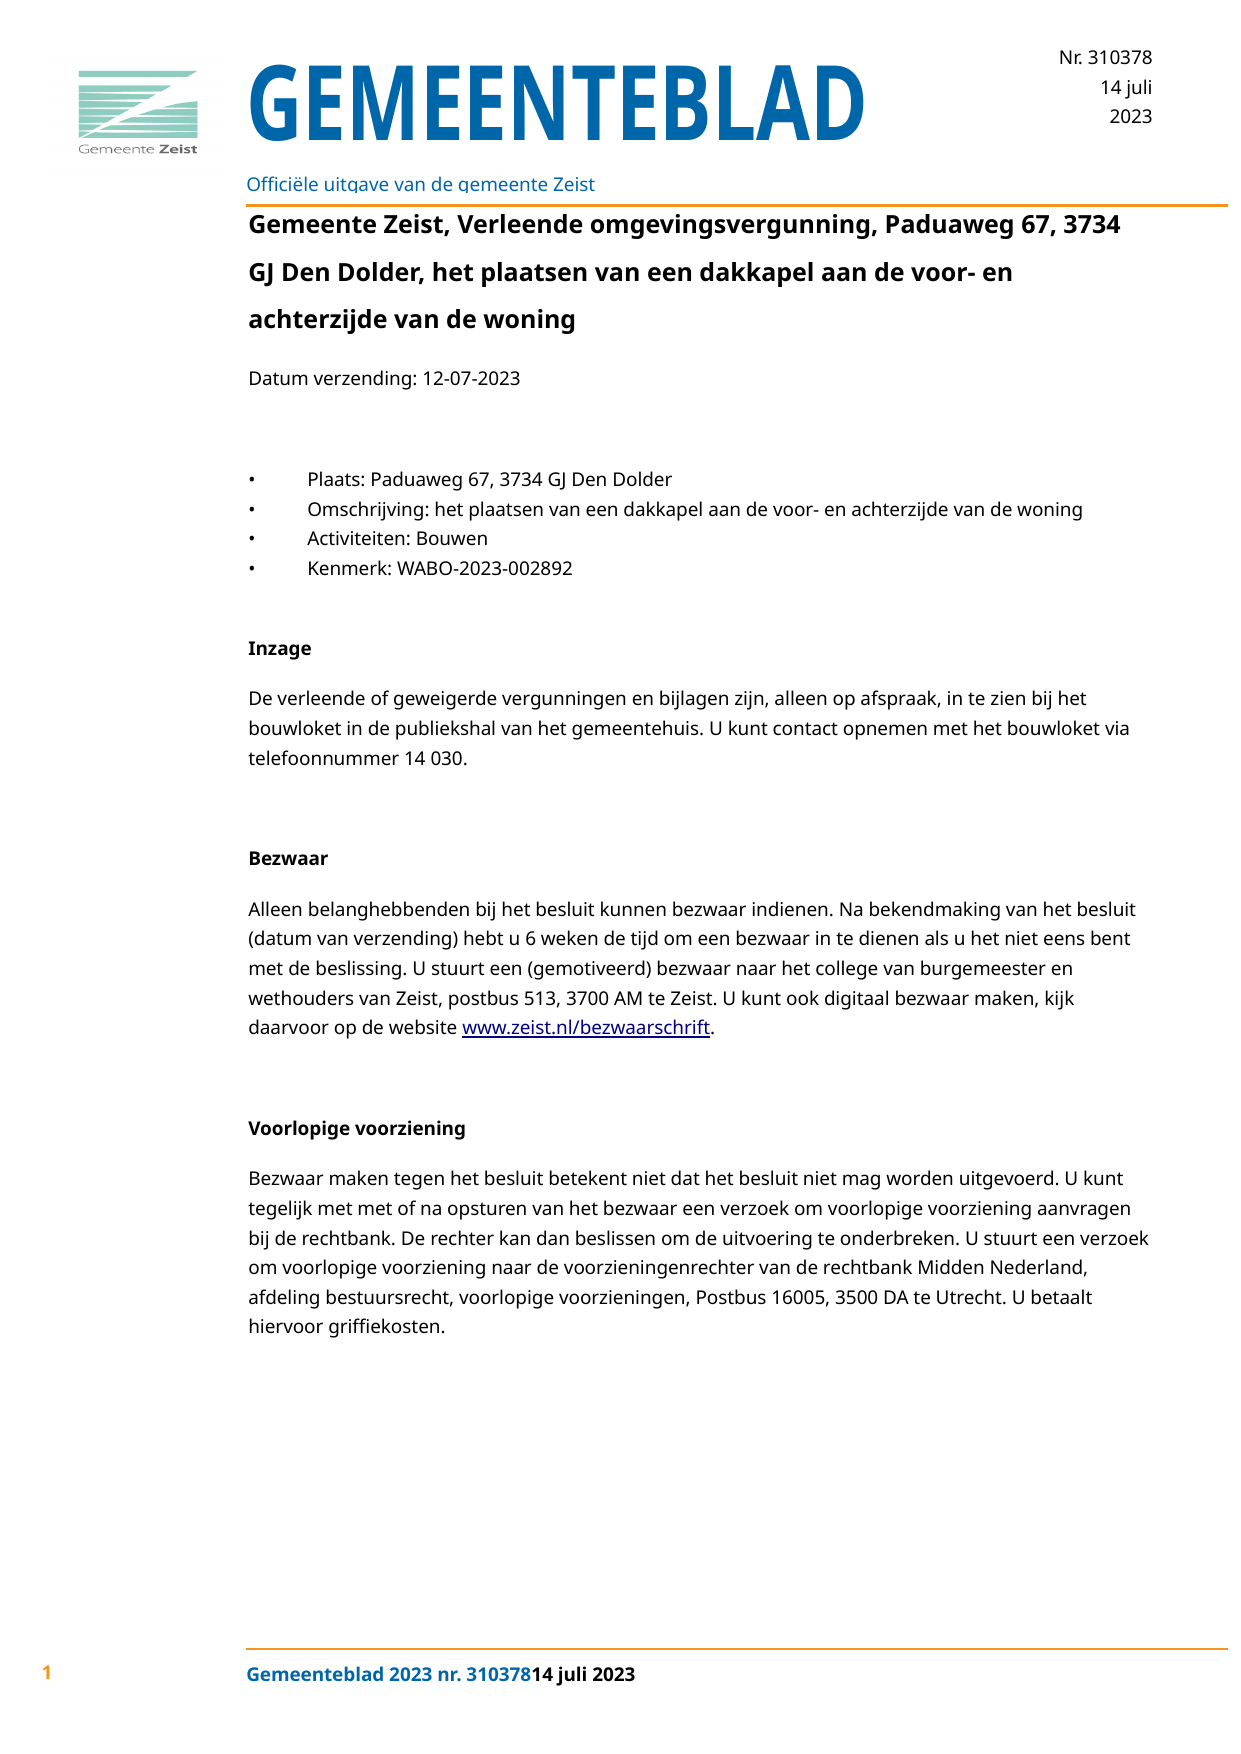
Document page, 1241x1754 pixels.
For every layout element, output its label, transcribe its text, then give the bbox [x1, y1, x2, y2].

text Gemeente Zeist, Verleende omgevingsvergunning, Paduaweg 67, 3734 GJ Den Dolder, het plaatsen van een dakkapel aan de voor- en achterzijde van de woning [248, 207, 1152, 336]
list Activiteiten: Bouwen [248, 526, 1152, 551]
list Plaats: Paduaweg 67, 3734 GJ Den Dolder [248, 466, 1152, 492]
text De verleende of geweigerde vergunningen en bijlagen zijn, alleen op afspraak, in te zien bij het bouwloket in de publiekshal van het gemeentehuis. U kunt contact opnemen met het bouwloket via telefoonnummer 14 030. [248, 686, 1152, 770]
text Inzage [248, 635, 1152, 661]
text Bezwaar maken tegen het besluit betekent niet dat het besluit niet mag worden uitgevoerd. U kunt tegelijk met met of na opsturen van het bezwaar een verzoek om voorlopige voorziening aanvragen bij de rechtbank. De rechter kan dan beslissen om de uitvoering te onderbreken. U stuurt een verzoek om voorlopige voorziening naar de voorzieningenrechter van de rechtbank Midden Nederland, afdeling bestuursrecht, voorlopige voorzieningen, Postbus 16005, 3500 DA te Utrecht. U betaalt hiervoor griffiekosten. [248, 1166, 1152, 1339]
list Omschrijving: het plaatsen van een dakkapel aan de voor- en achterzijde van de woning [248, 496, 1152, 522]
text Datum verzending: 12-07-2023 [248, 366, 1152, 391]
text Voorlopige voorziening [248, 1115, 1152, 1141]
text Alleen belanghebbenden bij het besluit kunnen bezwaar indienen. Na bekendmaking van het besluit (datum van verzending) hebt u 6 weken de tijd om een bezwaar in te dienen als u het niet eens bent met de beslissing. U stuurt een (gemotiveerd) bezwaar naar het college van burgemeester en wethouders van Zeist, postbus 513, 3700 AM te Zeist. U kunt ook digitaal bezwaar maken, kijk daarvoor op de website www.zeist.nl/bezwaarschrift. [248, 896, 1152, 1040]
list Kenmerk: WABO-2023-002892 [248, 555, 1152, 581]
text Bezwaar [248, 846, 1152, 871]
picture [41, 47, 231, 172]
